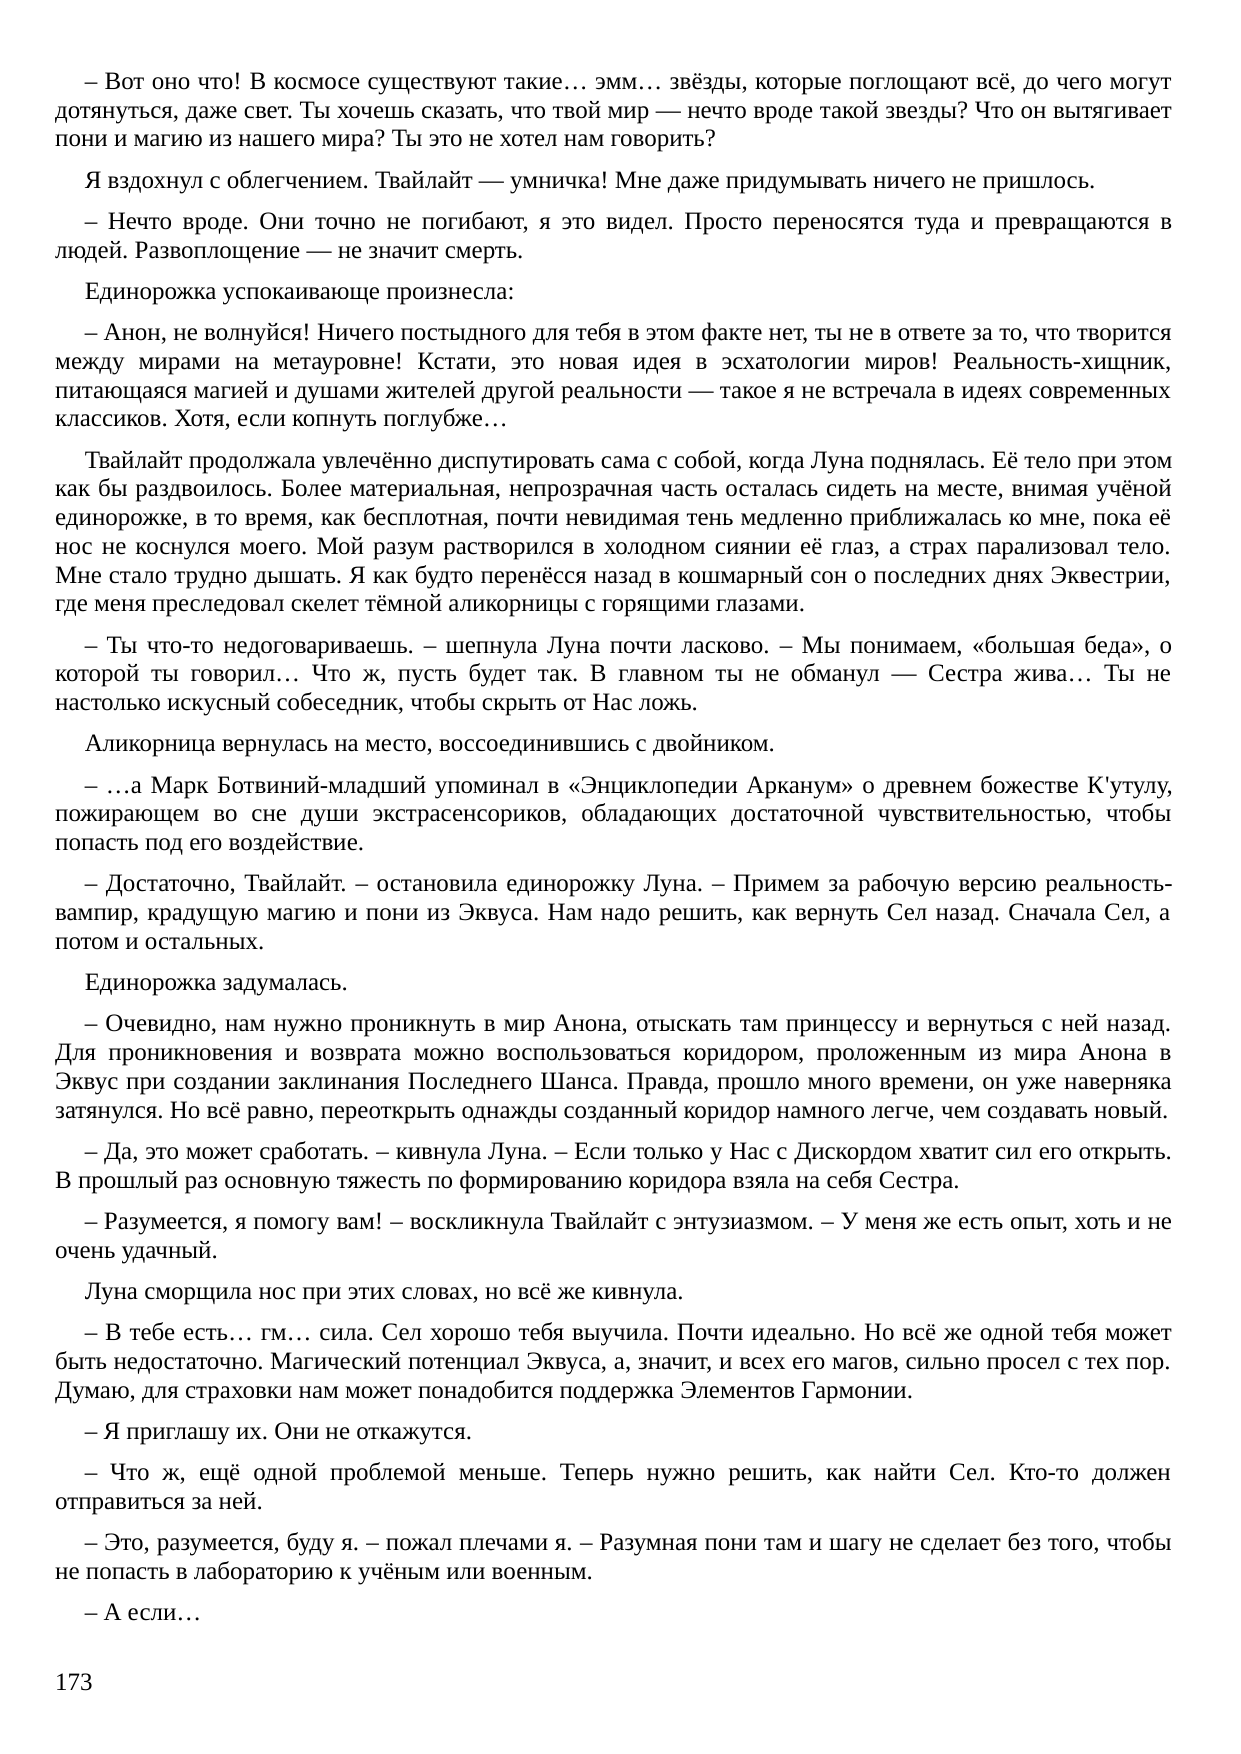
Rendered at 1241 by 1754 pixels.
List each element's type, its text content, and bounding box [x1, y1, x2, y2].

text – Что ж, ещё одной проблемой меньше. Теперь нужно решить, как найти Сел. Кто-то должен отправиться за ней. [55, 1457, 1173, 1515]
text – Достаточно, Твайлайт. – остановила единорожку Луна. – Примем за рабочую версию реальность-вампир, крадущую магию и пони из Эквуса. Нам надо решить, как вернуть Сел назад. Сначала Сел, а потом и остальных. [55, 868, 1173, 955]
text – Это, разумеется, буду я. – пожал плечами я. – Разумная пони там и шагу не сделает без того, чтобы не попасть в лабораторию к учёным или военным. [55, 1527, 1173, 1585]
text – В тебе есть… гм… сила. Сел хорошо тебя выучила. Почти идеально. Но всё же одной тебя может быть недостаточно. Магический потенциал Эквуса, а, значит, и всех его магов, сильно просел с тех пор. Думаю, для страховки нам может понадобится поддержка Элементов Гармонии. [55, 1317, 1173, 1403]
text Луна сморщила нос при этих словах, но всё же кивнула. [55, 1276, 1173, 1305]
text Единорожка успокаивающе произнесла: [55, 276, 1173, 305]
text Твайлайт продолжала увлечённо диспутировать сама с собой, когда Луна поднялась. Её тело при этом как бы раздвоилось. Более материальная, непрозрачная часть осталась сидеть на месте, внимая учёной единорожке, в то время, как бесплотная, почти невидимая тень медленно приближалась ко мне, пока её нос не коснулся моего. Мой разум растворился в холодном сиянии её глаз, а страх парализовал тело. Мне стало трудно дышать. Я как будто перенёсся назад в кошмарный сон о последних днях Эквестрии, где меня преследовал скелет тёмной аликорницы с горящими глазами. [55, 445, 1173, 617]
text – Я приглашу их. Они не откажутся. [55, 1416, 1173, 1445]
text Аликорница вернулась на место, воссоединившись с двойником. [55, 728, 1173, 757]
text – Нечто вроде. Они точно не погибают, я это видел. Просто переносятся туда и превращаются в людей. Развоплощение — не значит смерть. [55, 206, 1173, 263]
text – Вот оно что! В космосе существуют такие… эмм… звёзды, которые поглощают всё, до чего могут дотянуться, даже свет. Ты хочешь сказать, что твой мир — нечто вроде такой звезды? Что он вытягивает пони и магию из нашего мира? Ты это не хотел нам говорить? [55, 66, 1173, 152]
text – Очевидно, нам нужно проникнуть в мир Анона, отыскать там принцессу и вернуться с ней назад. Для проникновения и возврата можно воспользоваться коридором, проложенным из мира Анона в Эквус при создании заклинания Последнего Шанса. Правда, прошло много времени, он уже наверняка затянулся. Но всё равно, переоткрыть однажды созданный коридор намного легче, чем создавать новый. [55, 1008, 1173, 1123]
text – Да, это может сработать. – кивнула Луна. – Если только у Нас с Дискордом хватит сил его открыть. В прошлый раз основную тяжесть по формированию коридора взяла на себя Сестра. [55, 1136, 1173, 1193]
text – Ты что-то недоговариваешь. – шепнула Луна почти ласково. – Мы понимаем, «большая беда», о которой ты говорил… Что ж, пусть будет так. В главном ты не обманул — Сестра жива… Ты не настолько искусный собеседник, чтобы скрыть от Нас ложь. [55, 630, 1173, 716]
text – …а Марк Ботвиний-младший упоминал в «Энциклопедии Арканум» о древнем божестве К'утулу, пожирающем во сне души экстрасенсориков, обладающих достаточной чувствительностью, чтобы попасть под его воздействие. [55, 770, 1173, 856]
text – А если… [55, 1597, 1173, 1626]
text Я вздохнул с облегчением. Твайлайт — умничка! Мне даже придумывать ничего не пришлось. [55, 165, 1173, 193]
text – Анон, не волнуйся! Ничего постыдного для тебя в этом факте нет, ты не в ответе за то, что творится между мирами на метауровне! Кстати, это новая идея в эсхатологии миров! Реальность-хищник, питающаяся магией и душами жителей другой реальности — такое я не встречала в идеях современных классиков. Хотя, если копнуть поглубже… [55, 317, 1173, 432]
text Единорожка задумалась. [55, 967, 1173, 996]
text – Разумеется, я помогу вам! – воскликнула Твайлайт с энтузиазмом. – У меня же есть опыт, хоть и не очень удачный. [55, 1206, 1173, 1263]
